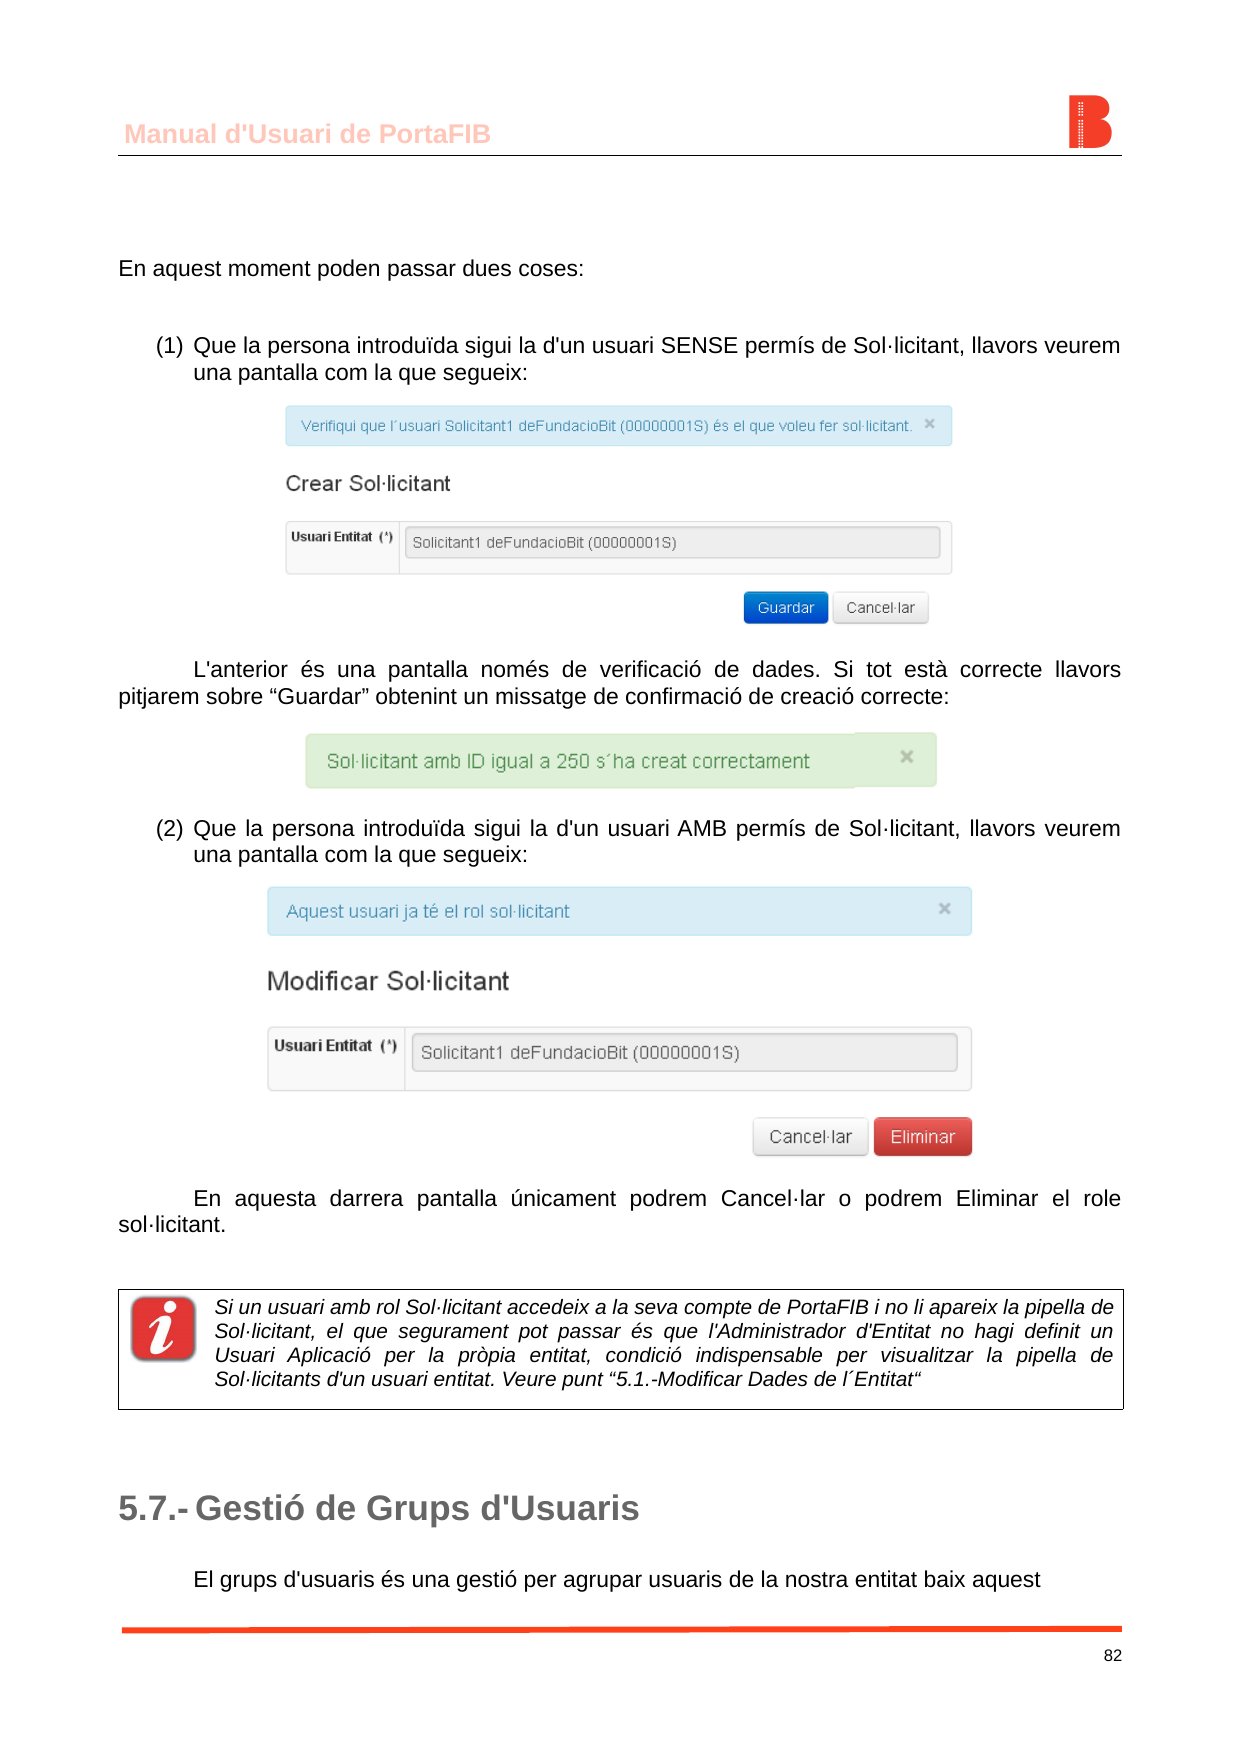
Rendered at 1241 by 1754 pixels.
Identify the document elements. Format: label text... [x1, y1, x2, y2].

list Que la persona introduïda sigui la d'un usuari AMB permís de Sol·licitant, llavors veurem una pantalla com la que segueix: [156, 815, 1122, 867]
picture [1063, 94, 1117, 150]
text En aquest moment poden passar dues coses: [118, 254, 1122, 281]
subtitle Gestió de Grups d'Usuaris [118, 1487, 1122, 1527]
picture [293, 721, 947, 803]
text L'anterior és una pantalla només de verificació de dades. Si tot està correcte llavors pitjarem sobre “Guardar” obtenint un missatge de confirmació de creació correcte: [118, 656, 1122, 709]
table_header Si un usuari amb rol Sol·licitant accedeix a la seva compte de PortaFIB i no li apareix la pipella de Sol·licitant, el que segurament pot passar és que l'Administrador d'Entitat no hagi definit un Usuari Aplicació per la pròpia entitat, condició indispensable per visualitzar la pipella de Sol·licitants d'un usuari entitat. Veure punt “5.1.-Modificar Dades de l´Entitat“ [209, 1290, 1123, 1409]
table_header [119, 1290, 209, 1409]
picture [252, 880, 988, 1173]
picture [277, 397, 963, 644]
text En aquesta darrera pantalla únicament podrem Cancel·lar o podrem Eliminar el role sol·licitant. [118, 1185, 1122, 1238]
text El grups d'usuaris és una gestió per agrupar usuaris de la nostra entitat baix aquest [118, 1566, 1122, 1593]
picture [129, 1294, 198, 1363]
list Que la persona introduïda sigui la d'un usuari SENSE permís de Sol·licitant, llavors veurem una pantalla com la que segueix: [156, 332, 1122, 385]
